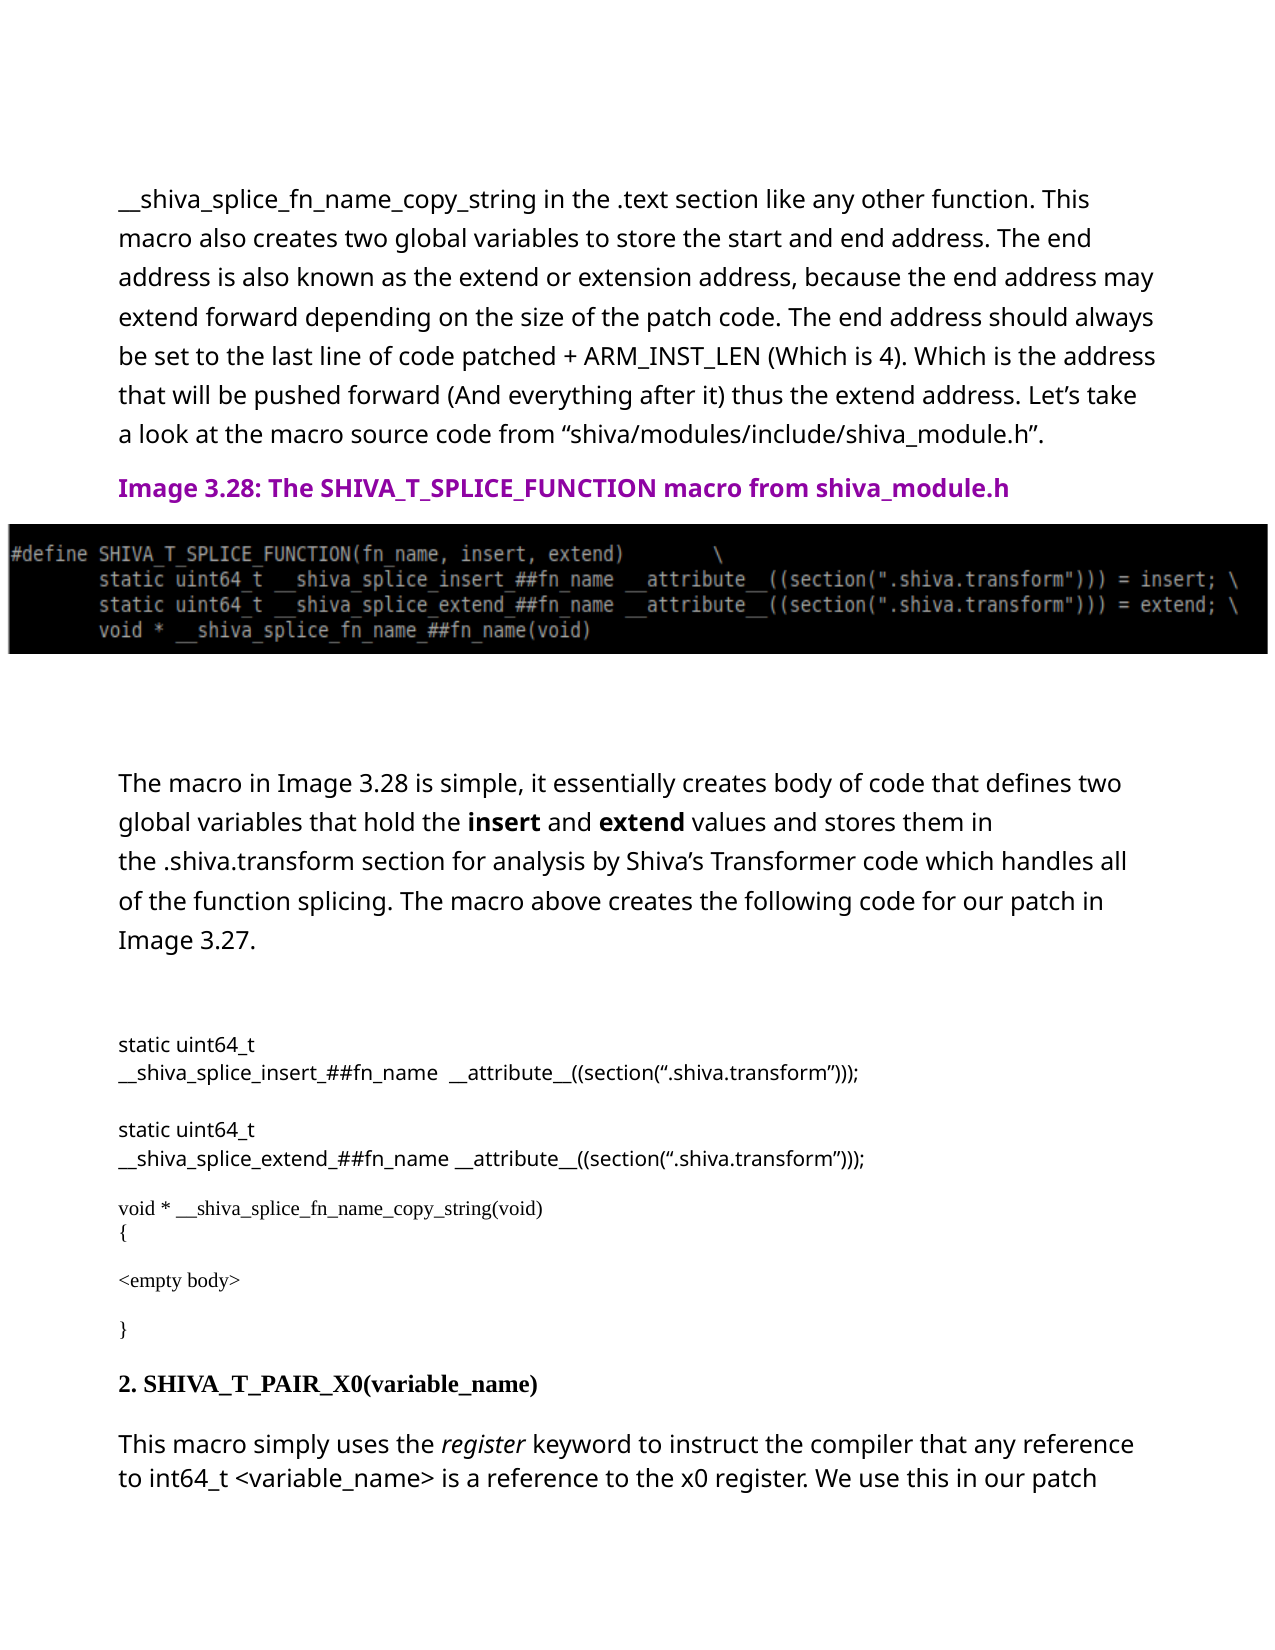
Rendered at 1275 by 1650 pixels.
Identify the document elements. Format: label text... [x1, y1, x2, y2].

text The macro in Image 3.28 is simple, it essentially creates body of code that defines two global variables that hold the insert and extend values and stores them in the .shiva.transform section for analysis by Shiva’s Transformer code which handles all of the function splicing. The macro above creates the following code for our patch in Image 3.27. [118, 766, 1157, 956]
text __shiva_splice_fn_name_copy_string in the .text section like any other function. This macro also creates two global variables to store the start and end address. The end address is also known as the extend or extension address, because the end address may extend forward depending on the size of the patch code. The end address should always be set to the last line of code patched + ARM_INST_LEN (Which is 4). Which is the address that will be pushed forward (And everything after it) thus the extend address. Let’s take a look at the macro source code from “shiva/modules/include/shiva_module.h”. [118, 182, 1157, 451]
text static uint64_t [118, 1030, 1157, 1058]
text } [118, 1316, 1157, 1341]
text Image 3.28: The SHIVA_T_SPLICE_FUNCTION macro from shiva_module.h [118, 470, 1157, 504]
text static uint64_t [118, 1115, 1157, 1144]
text 2. SHIVA_T_PAIR_X0(variable_name) [118, 1369, 1157, 1398]
text __shiva_splice_insert_##fn_name __attribute__((section(“.shiva.transform”))); [118, 1058, 1157, 1087]
text { [118, 1220, 1157, 1244]
text <empty body> [118, 1268, 1157, 1292]
text __shiva_splice_extend_##fn_name __attribute__((section(“.shiva.transform”))); [118, 1144, 1157, 1172]
text This macro simply uses the register keyword to instruct the compiler that any reference to int64_t <variable_name> is a reference to the x0 register. We use this in our patch [118, 1427, 1157, 1495]
picture [7, 524, 1268, 654]
text void * __shiva_splice_fn_name_copy_string(void) [118, 1196, 1157, 1220]
